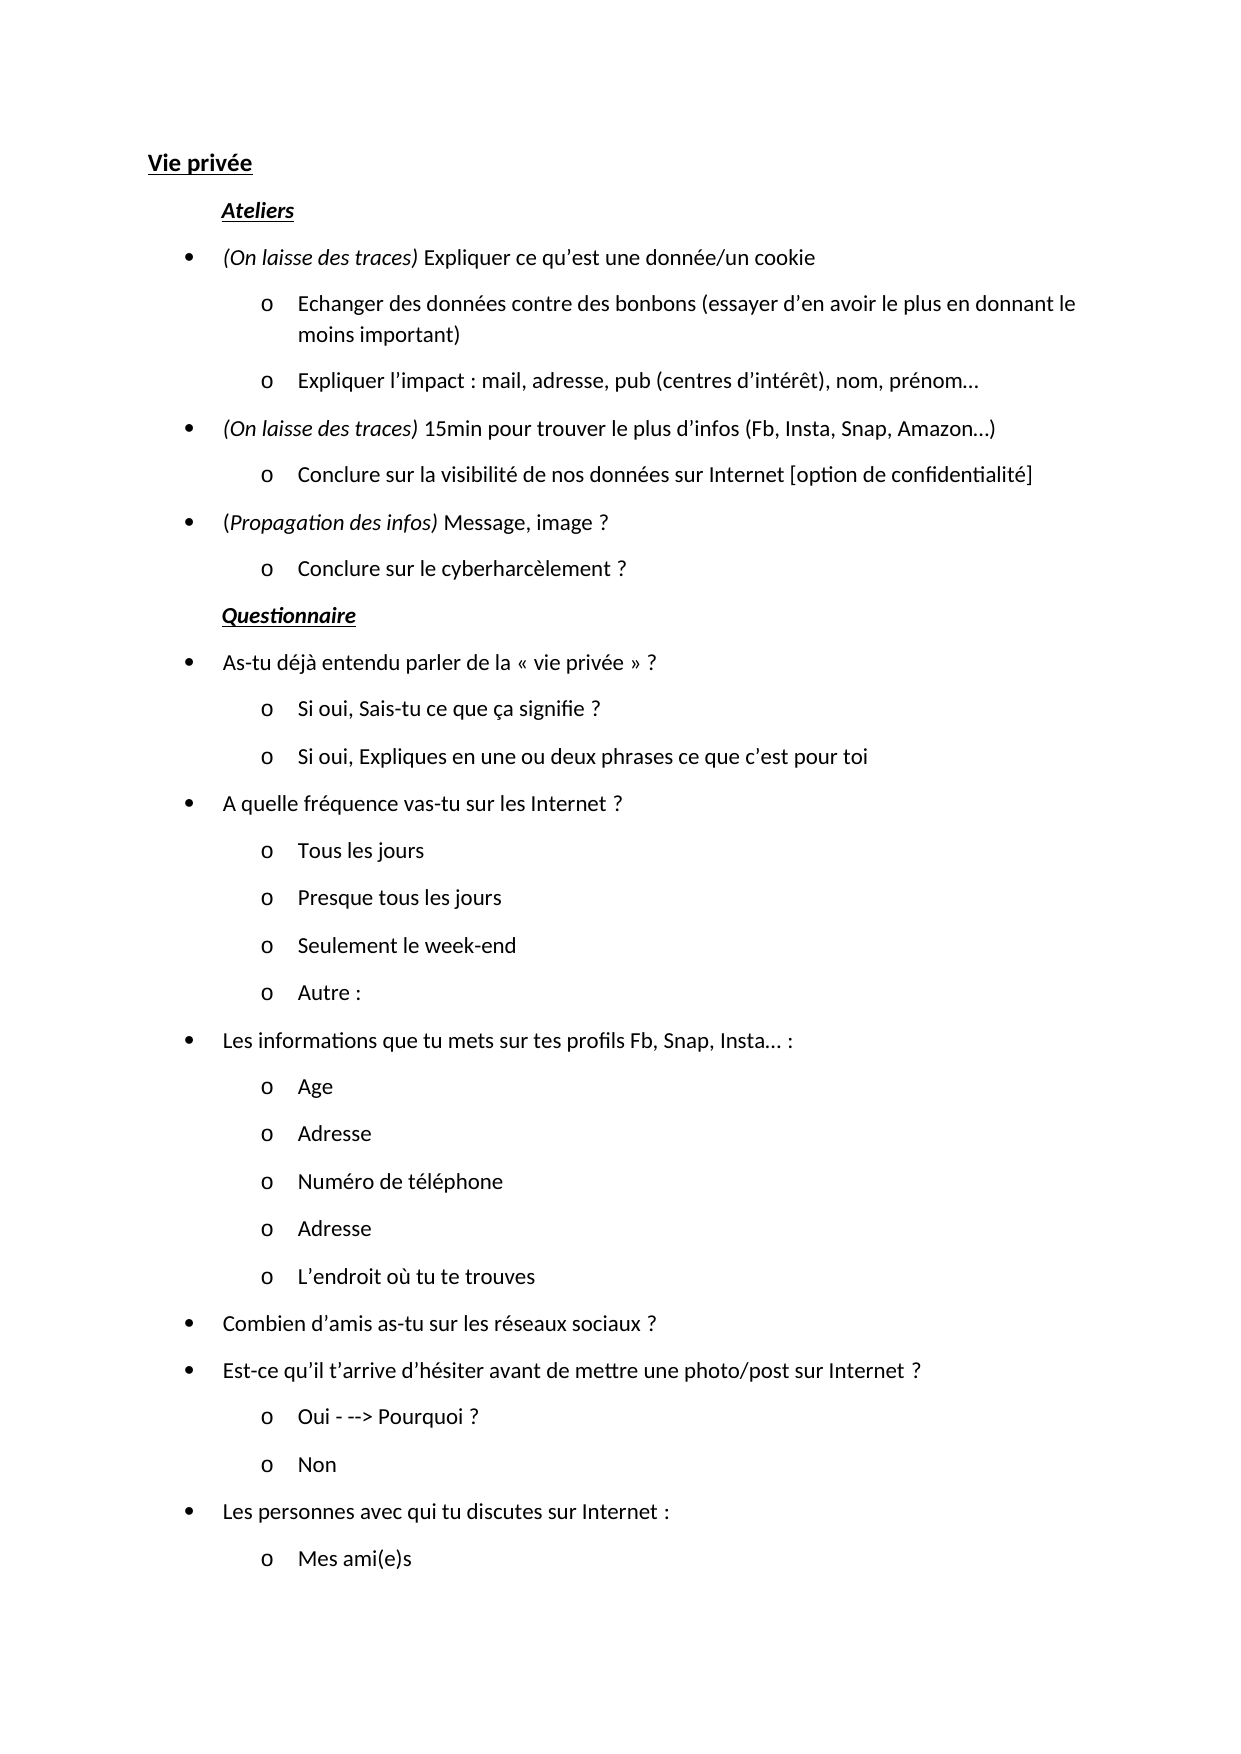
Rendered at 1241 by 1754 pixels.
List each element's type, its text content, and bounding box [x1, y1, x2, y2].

list Les informations que tu mets sur tes profils Fb, Snap, Insta… : [185, 1026, 1093, 1054]
list Si oui, Expliques en une ou deux phrases ce que c’est pour toi [260, 742, 1093, 771]
list Presque tous les jours [260, 883, 1093, 912]
list Age [260, 1072, 1093, 1101]
list Oui - --> Pourquoi ? [260, 1402, 1093, 1431]
list Echanger des données contre des bonbons (essayer d’en avoir le plus en donnant le moins important) [260, 289, 1093, 348]
list Les personnes avec qui tu discutes sur Internet : [185, 1497, 1093, 1525]
list Seulement le week-end [260, 931, 1093, 960]
list Autre : [260, 978, 1093, 1007]
text Questionnaire [221, 602, 1093, 630]
list Est-ce qu’il t’arrive d’hésiter avant de mettre une photo/post sur Internet ? [185, 1356, 1093, 1384]
list Si oui, Sais-tu ce que ça signifie ? [260, 694, 1093, 723]
list Conclure sur la visibilité de nos données sur Internet [option de confidentialité] [260, 460, 1093, 489]
list A quelle fréquence vas-tu sur les Internet ? [185, 789, 1093, 817]
list (On laisse des traces) 15min pour trouver le plus d’infos (Fb, Insta, Snap, Amazon…) [185, 414, 1093, 442]
list Expliquer l’impact : mail, adresse, pub (centres d’intérêt), nom, prénom… [260, 366, 1093, 396]
list Adresse [260, 1214, 1093, 1244]
text Ateliers [148, 197, 1093, 224]
list (On laisse des traces) Expliquer ce qu’est une donnée/un cookie [185, 243, 1093, 271]
list Adresse [260, 1119, 1093, 1149]
list L’endroit où tu te trouves [260, 1262, 1093, 1291]
list Conclure sur le cyberharcèlement ? [260, 554, 1093, 583]
list Tous les jours [260, 836, 1093, 865]
list (Propagation des infos) Message, image ? [185, 508, 1093, 536]
list Combien d’amis as-tu sur les réseaux sociaux ? [185, 1309, 1093, 1338]
list Non [260, 1450, 1093, 1479]
text Vie privée [148, 148, 1093, 178]
list As-tu déjà entendu parler de la « vie privée » ? [185, 648, 1093, 676]
list Mes ami(e)s [260, 1544, 1093, 1573]
list Numéro de téléphone [260, 1167, 1093, 1196]
